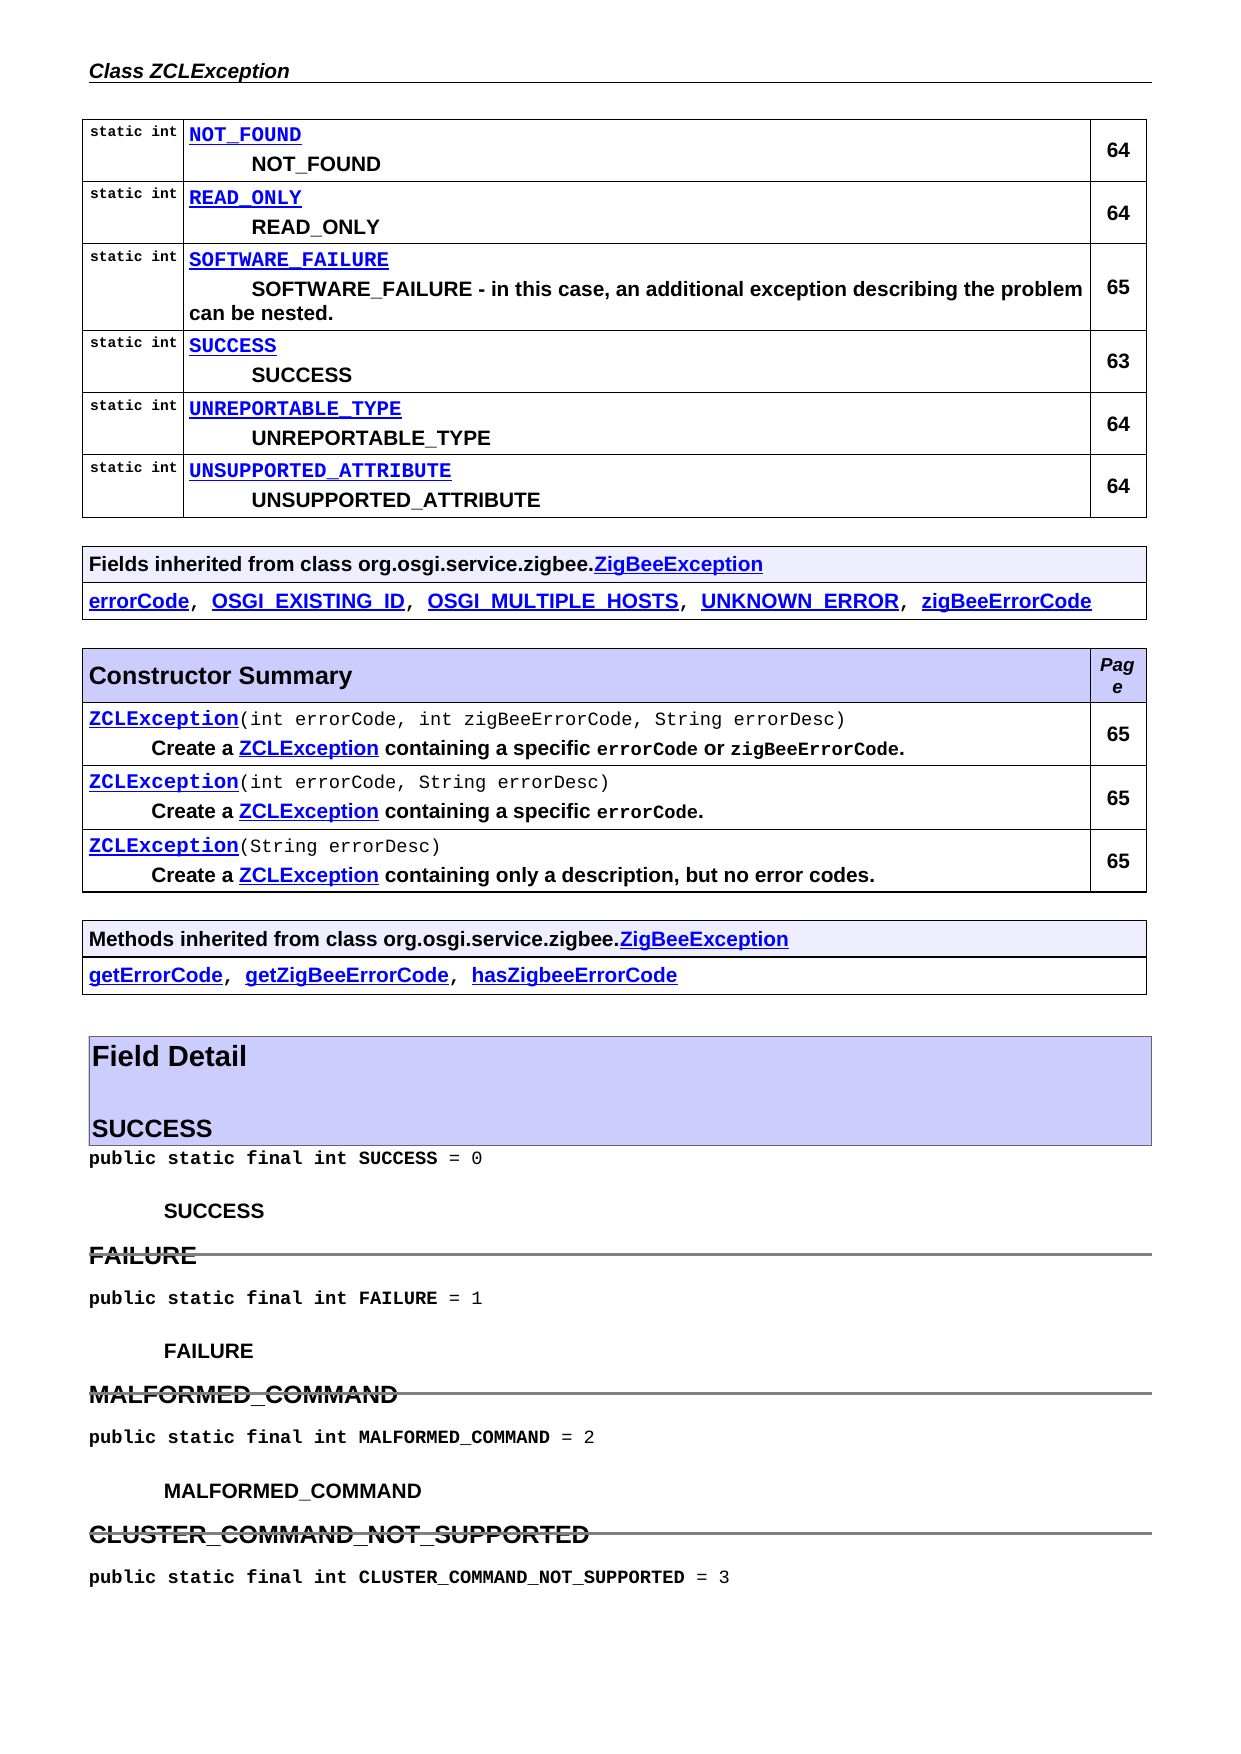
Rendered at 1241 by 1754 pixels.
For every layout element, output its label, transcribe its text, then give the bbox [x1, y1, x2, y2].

table_cell static int [83, 331, 183, 392]
table_cell static int [83, 393, 183, 454]
text SUCCESS [163, 1199, 1152, 1223]
table_cell getErrorCode, getZigBeeErrorCode, hasZigbeeErrorCode [83, 958, 1146, 994]
text public static final int FAILURE = 1 [88, 1288, 1152, 1310]
table_cell ZCLException(int errorCode, String errorDesc) Create a ZCLException containing a specific errorCode. [83, 766, 1090, 829]
table_cell UNSUPPORTED_ATTRIBUTE UNSUPPORTED_ATTRIBUTE [184, 455, 1090, 517]
table_cell SOFTWARE_FAILURE SOFTWARE_FAILURE - in this case, an additional exception describing the problem can be nested. [184, 244, 1090, 329]
table_header Page [1091, 649, 1146, 702]
table_cell 65 [1091, 766, 1146, 829]
table_cell static int [83, 455, 183, 517]
text MALFORMED_COMMAND [163, 1478, 1152, 1502]
text public static final int CLUSTER_COMMAND_NOT_SUPPORTED = 3 [88, 1568, 1152, 1589]
table_cell 63 [1091, 331, 1146, 392]
table_header Methods inherited from class org.osgi.service.zigbee.ZigBeeException [83, 921, 1146, 956]
table_cell 65 [1091, 244, 1146, 329]
table_cell 64 [1091, 455, 1146, 517]
table_cell READ_ONLY READ_ONLY [184, 182, 1090, 243]
table_cell 64 [1091, 120, 1146, 181]
table_cell 64 [1091, 182, 1146, 243]
table_cell static int [83, 244, 183, 329]
text public static final int MALFORMED_COMMAND = 2 [88, 1428, 1152, 1449]
table_cell NOT_FOUND NOT_FOUND [184, 120, 1090, 181]
table_cell 65 [1091, 703, 1146, 765]
table_cell ZCLException(String errorDesc) Create a ZCLException containing only a description, but no error codes. [83, 830, 1090, 891]
table_header Fields inherited from class org.osgi.service.zigbee.ZigBeeException [83, 547, 1146, 582]
table_cell ZCLException(int errorCode, int zigBeeErrorCode, String errorDesc) Create a ZCLException containing a specific errorCode or zigBeeErrorCode. [83, 703, 1090, 765]
subtitle SUCCESS [90, 1111, 1151, 1145]
table_cell 64 [1091, 393, 1146, 454]
table_cell errorCode, OSGI_EXISTING_ID, OSGI_MULTIPLE_HOSTS, UNKNOWN_ERROR, zigBeeErrorCode [83, 583, 1146, 619]
table_cell 65 [1091, 830, 1146, 891]
table_cell static int [83, 120, 183, 181]
table_cell UNREPORTABLE_TYPE UNREPORTABLE_TYPE [184, 393, 1090, 454]
table_cell SUCCESS SUCCESS [184, 331, 1090, 392]
text public static final int SUCCESS = 0 [88, 1149, 1152, 1170]
subtitle Field Detail [90, 1037, 1151, 1073]
table_cell static int [83, 182, 183, 243]
table_header Constructor Summary [83, 649, 1090, 702]
text FAILURE [163, 1339, 1152, 1363]
